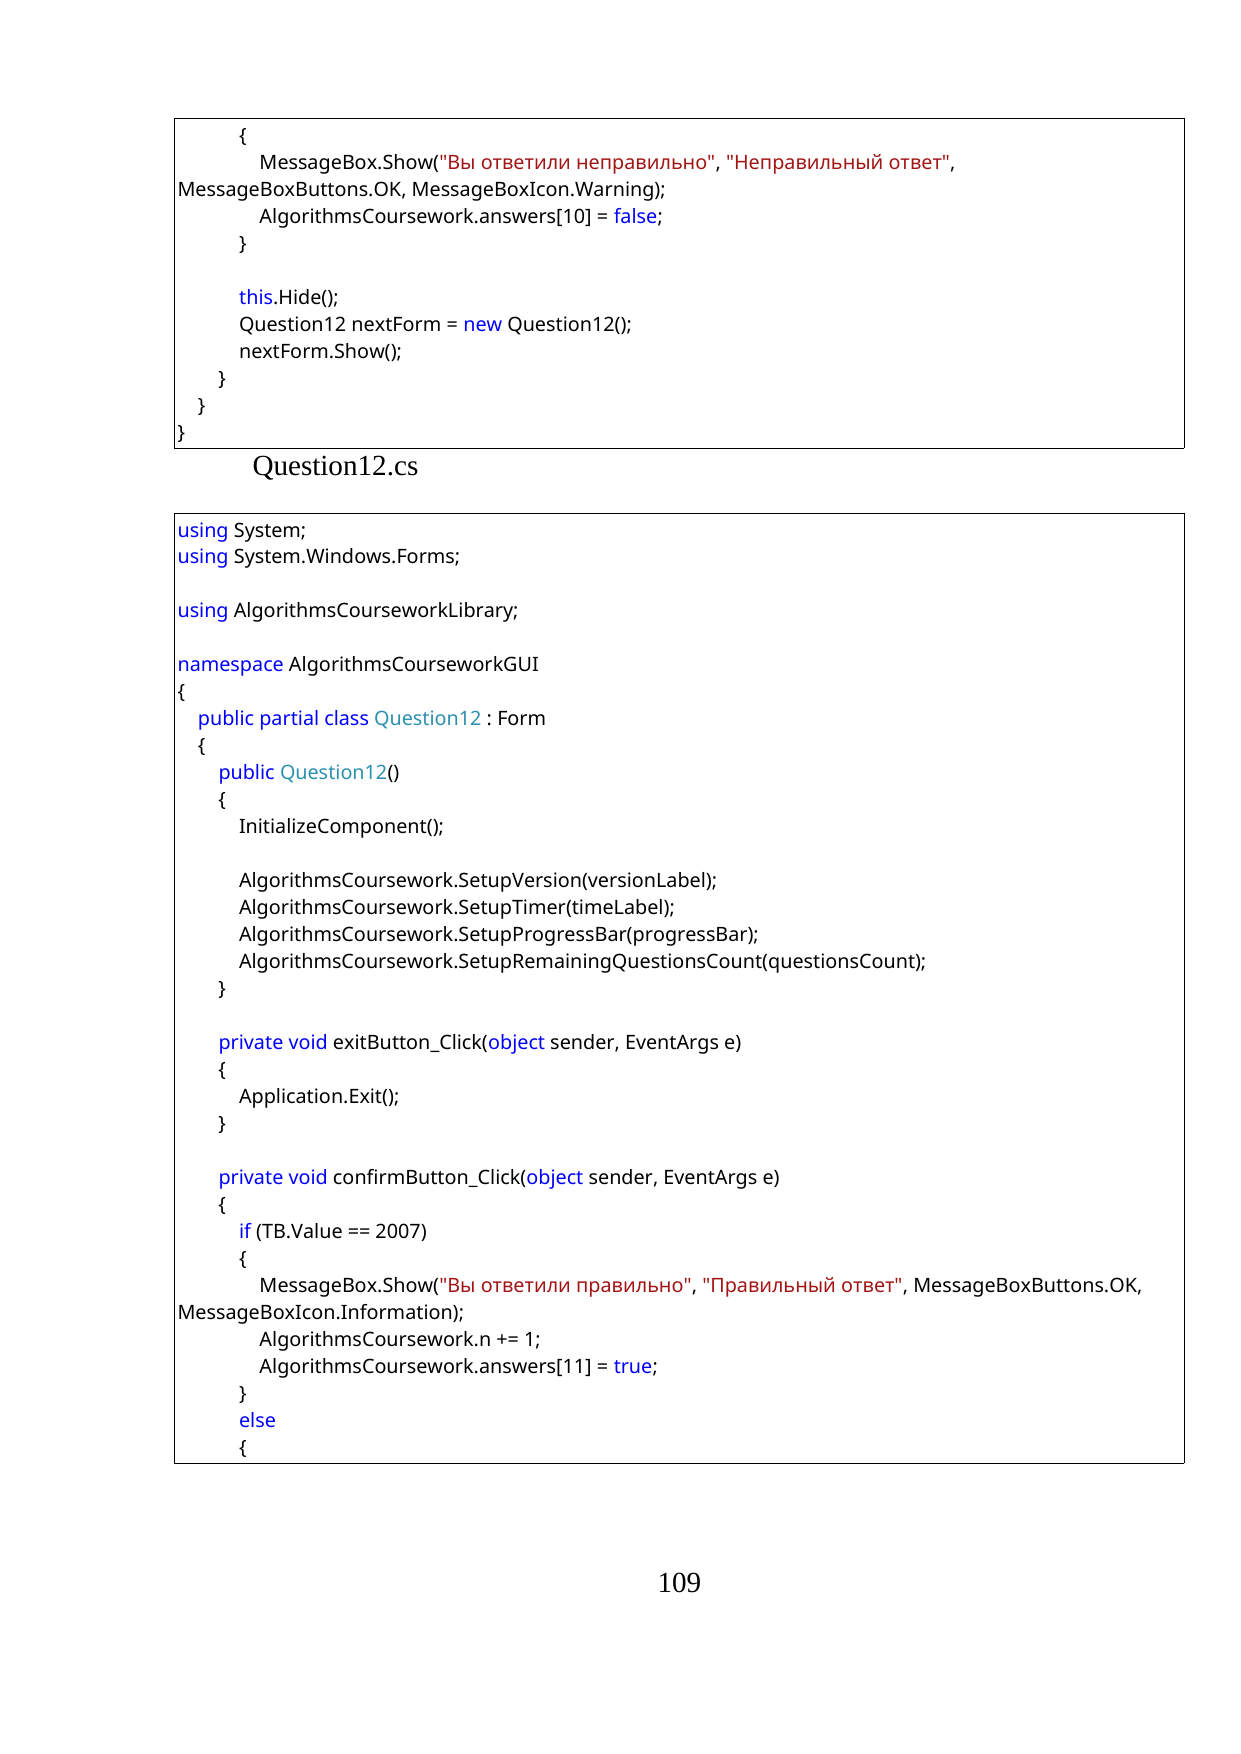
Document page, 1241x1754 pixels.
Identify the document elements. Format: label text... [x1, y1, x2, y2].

text AlgorithmsCoursework.SetupVersion(versionLabel); [177, 867, 1181, 893]
text } [175, 415, 1184, 448]
text else [177, 1406, 1181, 1430]
text } [177, 1109, 1181, 1136]
text Question12 nextForm = new Question12(); [177, 310, 1181, 337]
text MessageBox.Show("Вы ответили неправильно", "Неправильный ответ", MessageBoxButtons.OK, MessageBoxIcon.Warning); [177, 148, 1181, 202]
text AlgorithmsCoursework.SetupProgressBar(progressBar); [177, 921, 1181, 947]
text } [177, 229, 1181, 256]
text { [175, 119, 1184, 148]
text Application.Exit(); [177, 1082, 1181, 1109]
text using System.Windows.Forms; [177, 543, 1181, 570]
text { [175, 1430, 1184, 1463]
text nextForm.Show(); [177, 337, 1181, 364]
text InitializeComponent(); [177, 813, 1181, 839]
text private void confirmButton_Click(object sender, EventArgs e) [177, 1163, 1181, 1190]
text } [177, 364, 1181, 391]
text public partial class Question12 : Form [177, 705, 1181, 732]
text { [177, 732, 1181, 759]
text using System; [175, 514, 1184, 543]
text AlgorithmsCoursework.SetupRemainingQuestionsCount(questionsCount); [177, 947, 1181, 974]
text namespace AlgorithmsCourseworkGUI [177, 651, 1181, 678]
text { [177, 1055, 1181, 1082]
text public Question12() [177, 759, 1181, 786]
text } [177, 974, 1181, 1001]
text AlgorithmsCoursework.n += 1; [177, 1325, 1181, 1352]
text if (TB.Value == 2007) [177, 1217, 1181, 1244]
text this.Hide(); [177, 283, 1181, 310]
text private void exitButton_Click(object sender, EventArgs e) [177, 1028, 1181, 1055]
text { [177, 1244, 1181, 1271]
text { [177, 1190, 1181, 1217]
text } [177, 391, 1181, 415]
text using AlgorithmsCourseworkLibrary; [177, 597, 1181, 624]
text Question12.cs [177, 449, 1181, 481]
text } [177, 1379, 1181, 1406]
text AlgorithmsCoursework.answers[11] = true; [177, 1352, 1181, 1379]
text { [177, 786, 1181, 813]
text AlgorithmsCoursework.SetupTimer(timeLabel); [177, 893, 1181, 921]
text AlgorithmsCoursework.answers[10] = false; [177, 202, 1181, 229]
text MessageBox.Show("Вы ответили правильно", "Правильный ответ", MessageBoxButtons.OK, MessageBoxIcon.Information); [177, 1271, 1181, 1325]
text { [177, 678, 1181, 705]
